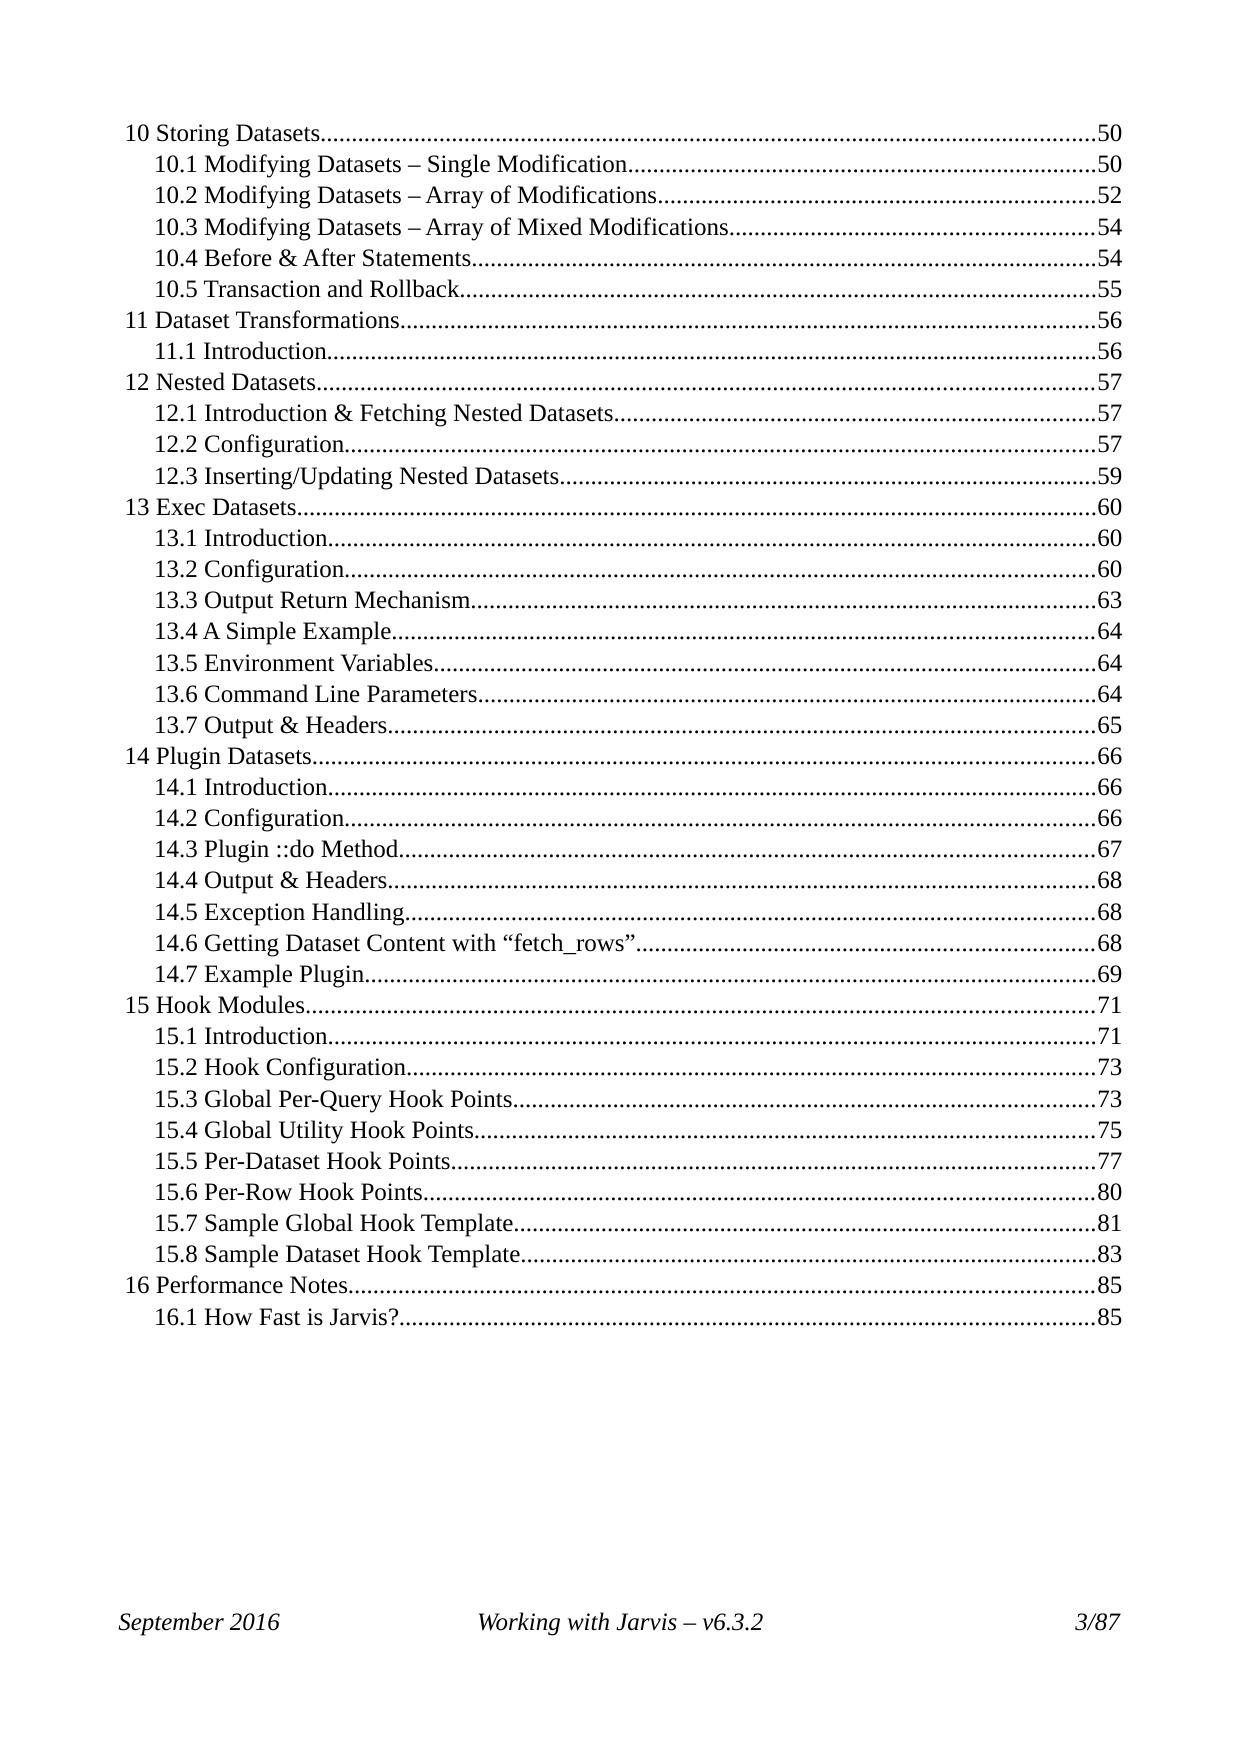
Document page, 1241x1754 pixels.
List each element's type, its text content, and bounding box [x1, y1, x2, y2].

text 15.3 Global Per-Query Hook Points 73 [148, 1084, 1122, 1112]
text 14.7 Example Plugin 69 [148, 959, 1122, 988]
text 11 Dataset Transformations 56 [118, 305, 1122, 334]
text 14 Plugin Datasets 66 [118, 741, 1122, 770]
text 16 Performance Notes 85 [118, 1271, 1122, 1299]
text 13.1 Introduction 60 [148, 523, 1122, 552]
text 15.5 Per-Dataset Hook Points 77 [148, 1146, 1122, 1175]
text 10.2 Modifying Datasets – Array of Modifications 52 [148, 180, 1122, 209]
text 12.3 Inserting/Updating Nested Datasets 59 [148, 461, 1122, 489]
text 10.1 Modifying Datasets – Single Modification 50 [148, 149, 1122, 178]
text 10.3 Modifying Datasets – Array of Mixed Modifications 54 [148, 212, 1122, 240]
text 12.1 Introduction & Fetching Nested Datasets 57 [148, 398, 1122, 427]
text 13.6 Command Line Parameters 64 [148, 679, 1122, 707]
text 13.2 Configuration 60 [148, 554, 1122, 583]
text 15.7 Sample Global Hook Template 81 [148, 1208, 1122, 1237]
text 10.4 Before & After Statements 54 [148, 243, 1122, 271]
text 13.3 Output Return Mechanism 63 [148, 585, 1122, 614]
text 13.7 Output & Headers 65 [148, 710, 1122, 739]
text 15.8 Sample Dataset Hook Template 83 [148, 1239, 1122, 1268]
text 10 Storing Datasets 50 [118, 118, 1122, 147]
text 11.1 Introduction 56 [148, 336, 1122, 365]
text 16.1 How Fast is Jarvis? 85 [148, 1302, 1122, 1330]
text 15.4 Global Utility Hook Points 75 [148, 1115, 1122, 1143]
text 15.6 Per-Row Hook Points 80 [148, 1177, 1122, 1206]
text 14.5 Exception Handling 68 [148, 897, 1122, 926]
text 10.5 Transaction and Rollback 55 [148, 274, 1122, 303]
text 14.1 Introduction 66 [148, 772, 1122, 801]
text 12.2 Configuration 57 [148, 429, 1122, 458]
text 15 Hook Modules 71 [118, 990, 1122, 1019]
text 13.4 A Simple Example 64 [148, 616, 1122, 645]
text 14.4 Output & Headers 68 [148, 866, 1122, 894]
text 13.5 Environment Variables 64 [148, 648, 1122, 676]
text 15.1 Introduction 71 [148, 1021, 1122, 1050]
text 14.2 Configuration 66 [148, 803, 1122, 832]
text 15.2 Hook Configuration 73 [148, 1052, 1122, 1081]
text 14.6 Getting Dataset Content with “fetch_rows”. 68 [148, 928, 1122, 957]
text 14.3 Plugin ::do Method 67 [148, 834, 1122, 863]
text 12 Nested Datasets 57 [118, 367, 1122, 396]
text 13 Exec Datasets 60 [118, 492, 1122, 521]
